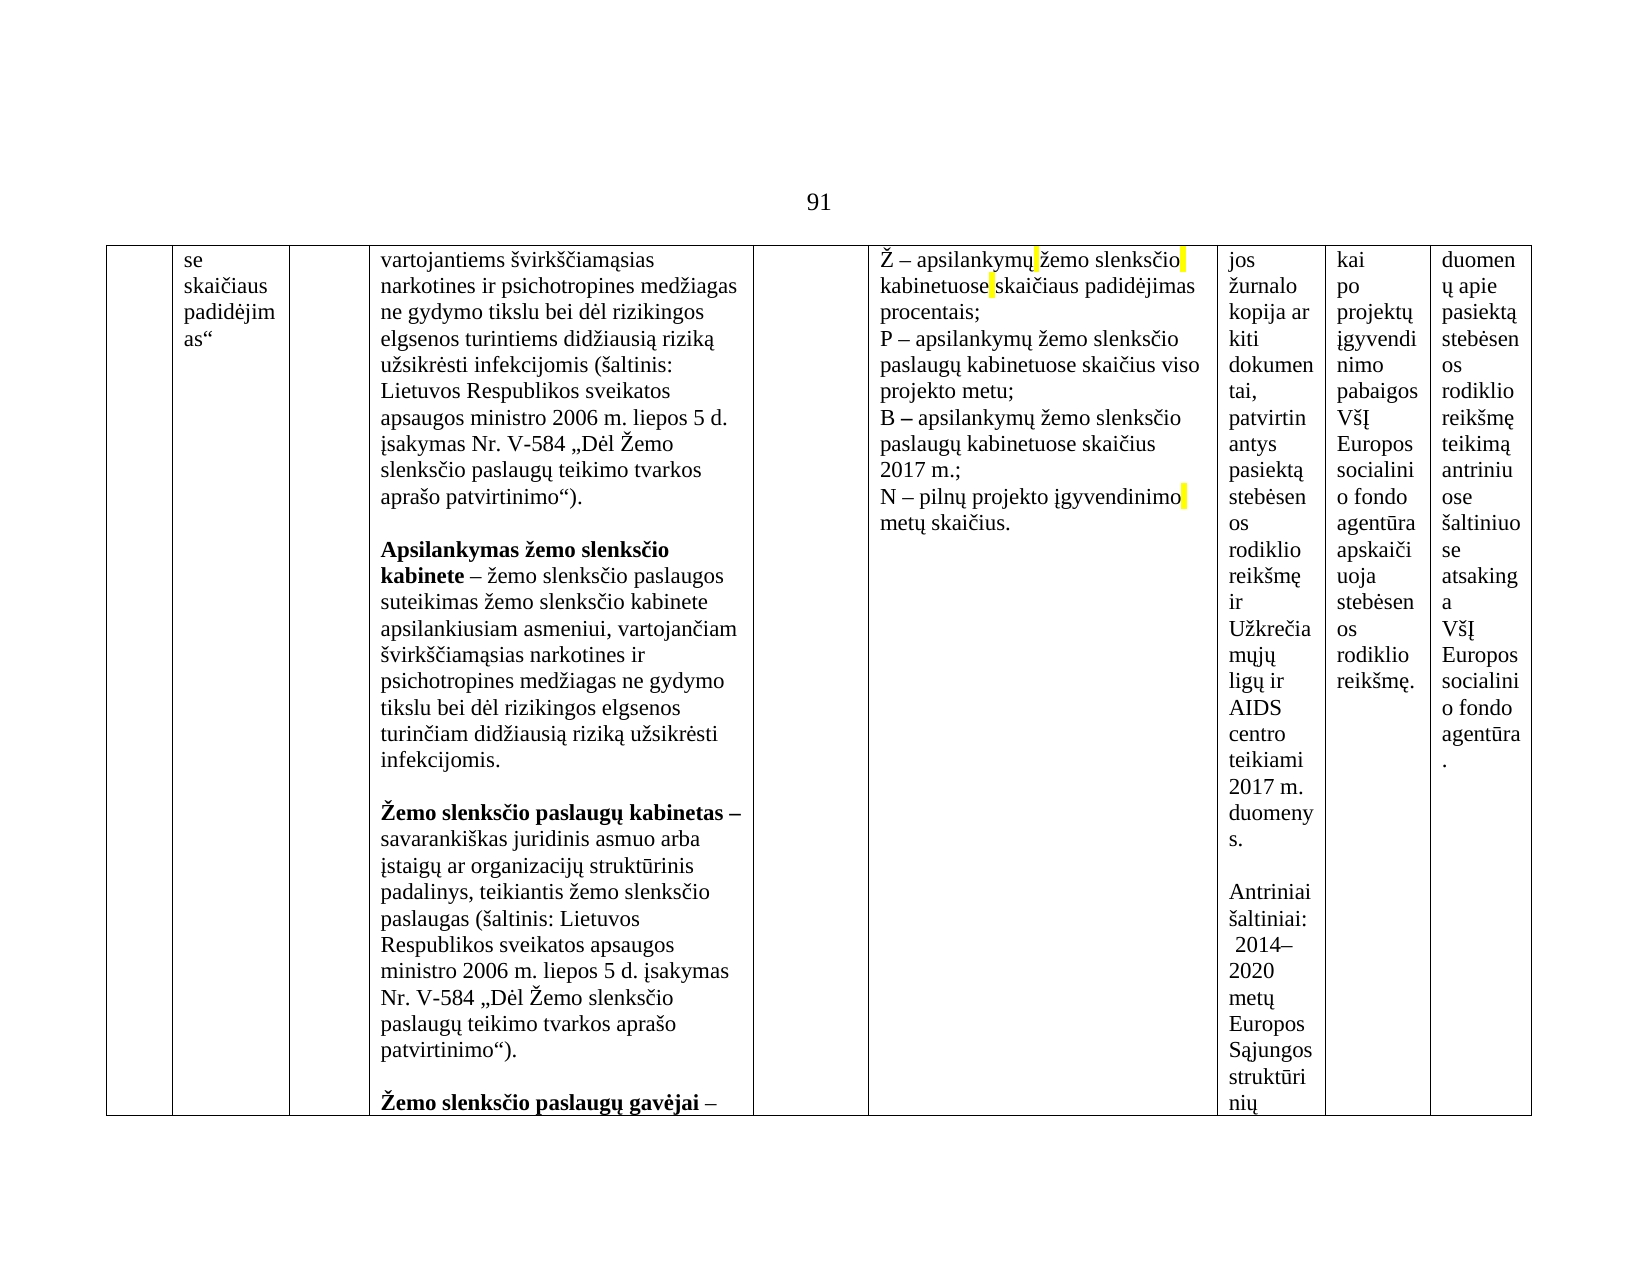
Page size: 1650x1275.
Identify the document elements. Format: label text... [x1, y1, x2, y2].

table_cell kai po projektų įgyvendinimo pabaigos VšĮ Europos socialinio fondo agentūra apskaičiuoja stebėsenos rodiklio reikšmę. [1326, 246, 1430, 1115]
table_cell duomenų apie pasiektą stebėsenos rodiklio reikšmę teikimą antriniuose šaltiniuose atsakinga VšĮ Europos socialinio fondo agentūra. [1431, 246, 1531, 1115]
table_cell [107, 246, 172, 1115]
table_cell Ž – apsilankymų žemo slenksčio kabinetuose skaičiaus padidėjimas procentais; P – apsilankymų žemo slenksčio paslaugų kabinetuose skaičius viso projekto metu; B – apsilankymų žemo slenksčio paslaugų kabinetuose skaičius 2017 m.; N – pilnų projekto įgyvendinimo metų skaičius. [869, 246, 1217, 1115]
table_cell vartojantiems švirkščiamąsias narkotines ir psichotropines medžiagas ne gydymo tikslu bei dėl rizikingos elgsenos turintiems didžiausią riziką užsikrėsti infekcijomis (šaltinis: Lietuvos Respublikos sveikatos apsaugos ministro 2006 m. liepos 5 d. įsakymas Nr. V-584 „Dėl Žemo slenksčio paslaugų teikimo tvarkos aprašo patvirtinimo“). Apsilankymas žemo slenksčio kabinete – žemo slenksčio paslaugos suteikimas žemo slenksčio kabinete apsilankiusiam asmeniui, vartojančiam švirkščiamąsias narkotines ir psichotropines medžiagas ne gydymo tikslu bei dėl rizikingos elgsenos turinčiam didžiausią riziką užsikrėsti infekcijomis. Žemo slenksčio paslaugų kabinetas – savarankiškas juridinis asmuo arba įstaigų ar organizacijų struktūrinis padalinys, teikiantis žemo slenksčio paslaugas (šaltinis: Lietuvos Respublikos sveikatos apsaugos ministro 2006 m. liepos 5 d. įsakymas Nr. V-584 „Dėl Žemo slenksčio paslaugų teikimo tvarkos aprašo patvirtinimo“). Žemo slenksčio paslaugų gavėjai – [370, 246, 753, 1115]
table_cell [290, 246, 369, 1115]
table_cell jos žurnalo kopija ar kiti dokumentai, patvirtinantys pasiektą stebėsenos rodiklio reikšmę ir Užkrečiamųjų ligų ir AIDS centro teikiami 2017 m. duomenys. Antriniai šaltiniai: 2014–2020 metų Europos Sąjungos struktūrinių [1218, 246, 1325, 1115]
table_cell se skaičiaus padidėjimas“ [173, 246, 289, 1115]
table_cell [754, 246, 868, 1115]
